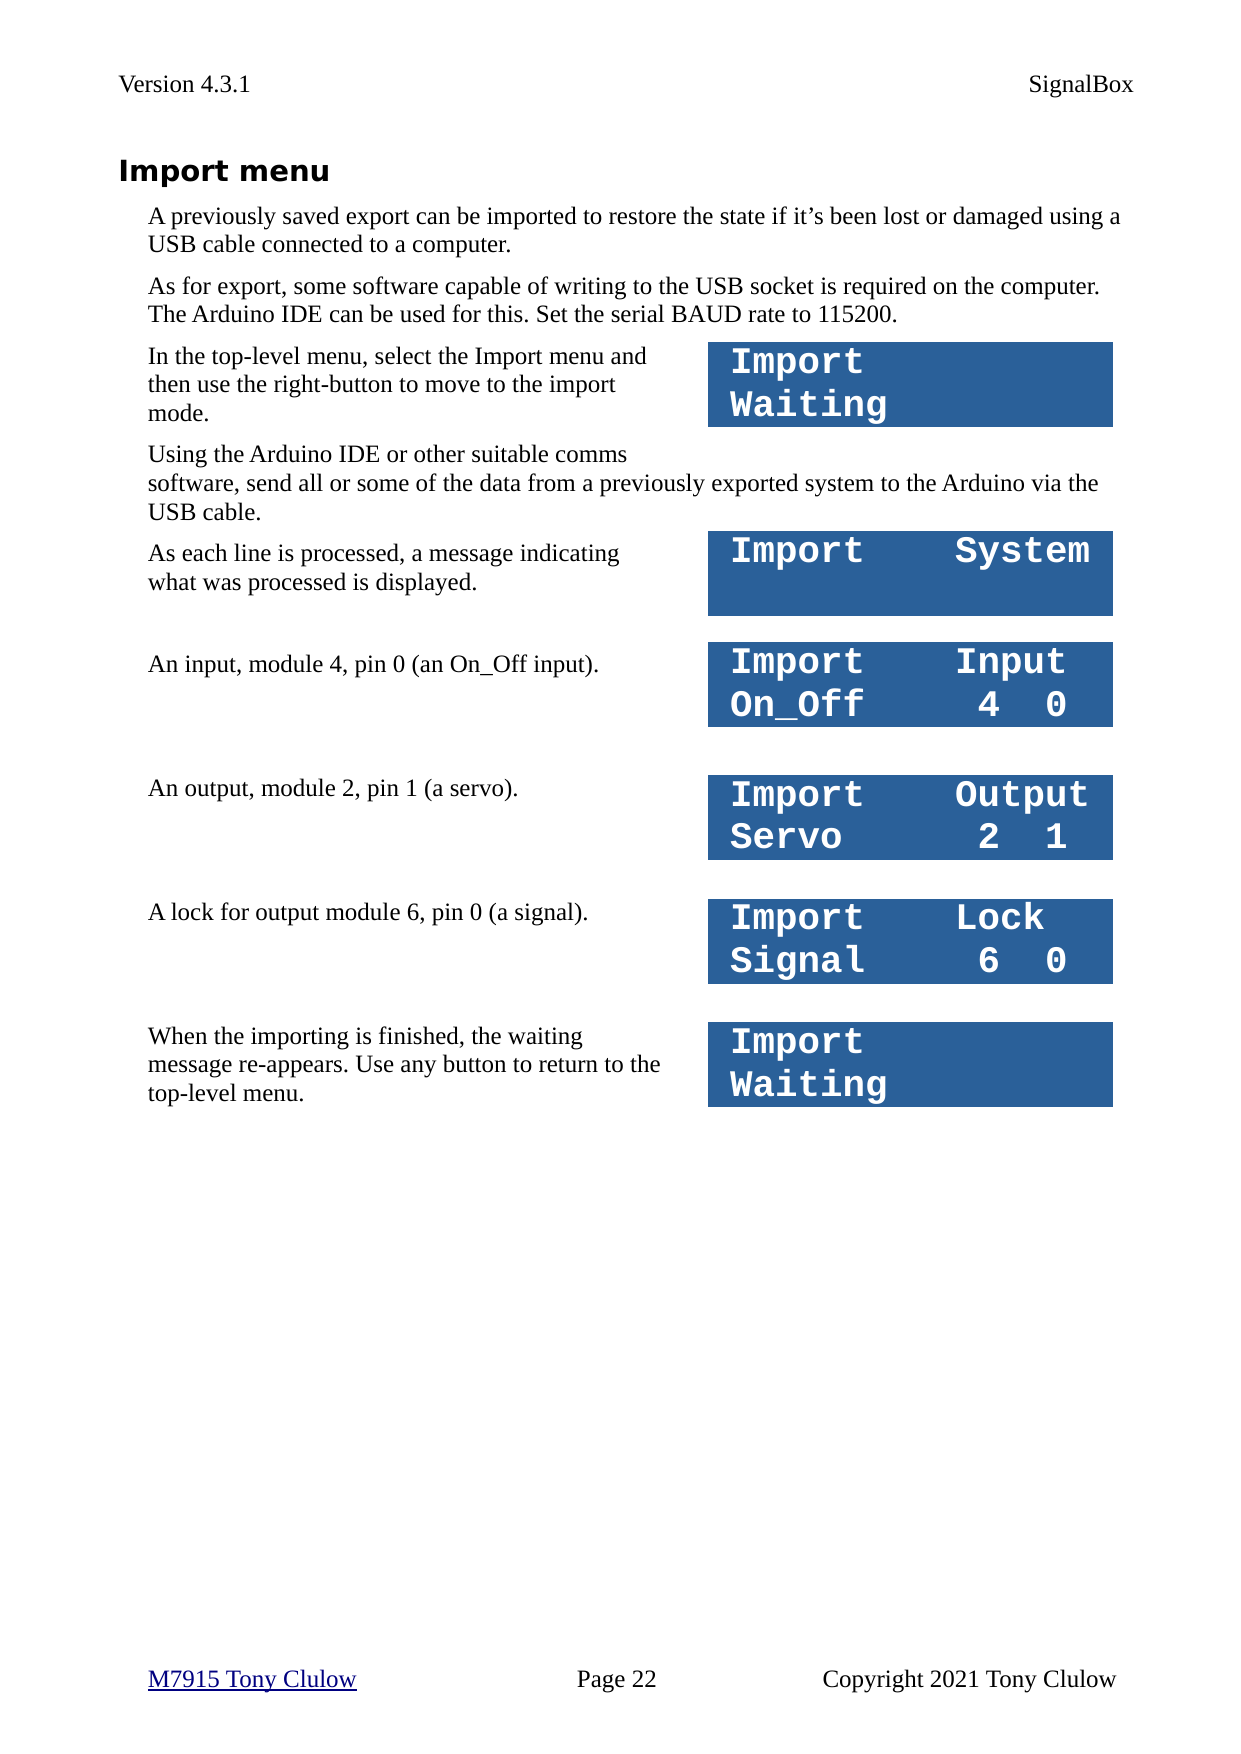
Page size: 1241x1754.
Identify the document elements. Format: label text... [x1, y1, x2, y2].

text Using the Arduino IDE or other suitable comms software, send all or some of the data from a previously exported system to the Arduino via the USB cable. [148, 439, 1134, 526]
text When the importing is finished, the waiting message re-appears. Use any button to return to the top-level menu. [148, 1021, 1134, 1107]
text An output, module 2, pin 1 (a servo). [148, 773, 1134, 802]
text As for export, some software capable of writing to the USB socket is required on the computer. The Arduino IDE can be used for this. Set the serial BAUD rate to 115200. [148, 271, 1134, 328]
text An input, module 4, pin 0 (an On_Off input). [148, 649, 1134, 678]
subtitle Import menu [118, 154, 1134, 188]
text A lock for output module 6, pin 0 (a signal). [148, 897, 1134, 926]
text In the top-level menu, select the Import menu and then use the right-button to move to the import mode. [148, 341, 1134, 427]
text As each line is processed, a message indicating what was processed is displayed. [148, 538, 1134, 596]
text A previously saved export can be imported to restore the state if it’s been lost or damaged using a USB cable connected to a computer. [148, 201, 1134, 258]
